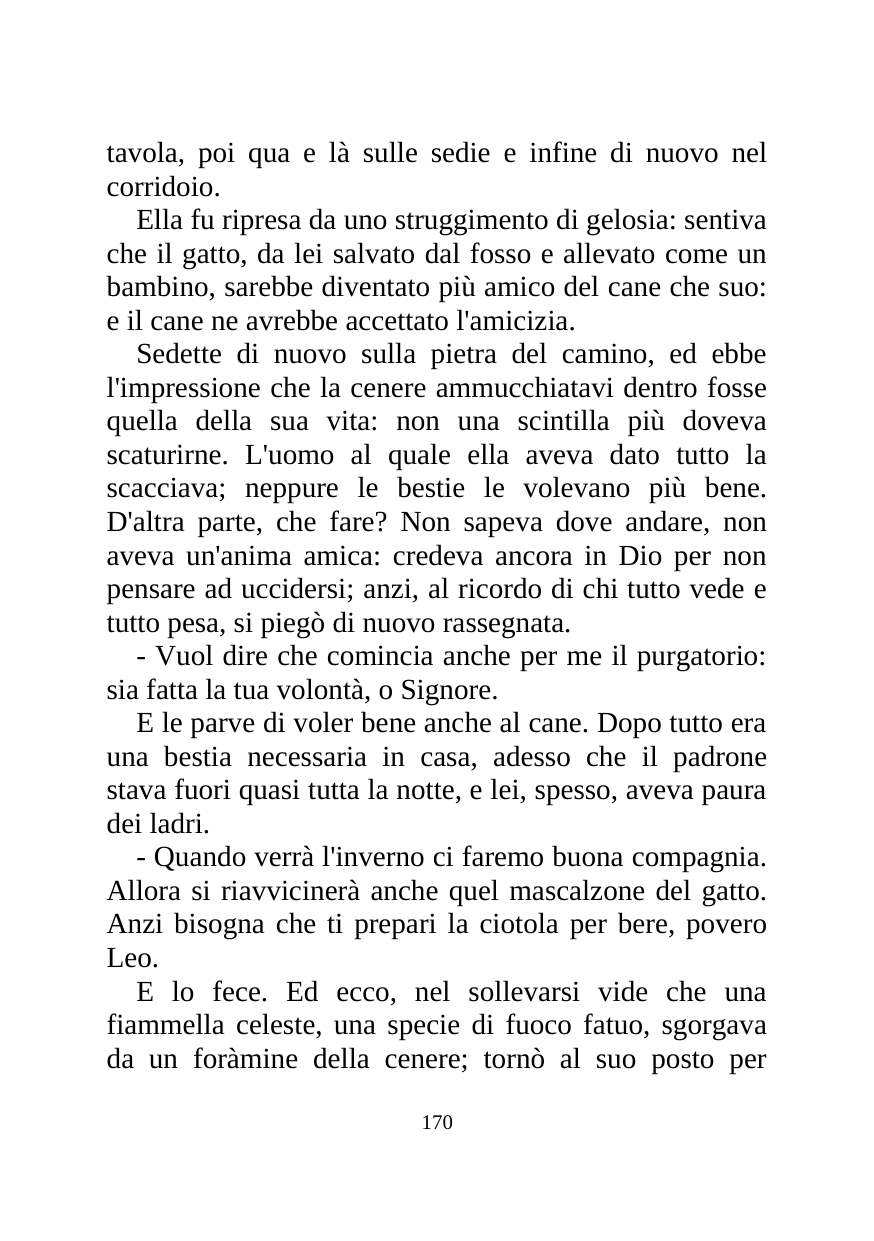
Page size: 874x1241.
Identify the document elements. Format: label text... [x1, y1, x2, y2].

text - Quando verrà l'inverno ci faremo buona compagnia. Allora si riavvicinerà anche quel mascalzone del gatto. Anzi bisogna che ti prepari la ciotola per bere, povero Leo. [106, 839, 768, 974]
text E le parve di voler bene anche al cane. Dopo tutto era una bestia necessaria in casa, adesso che il padrone stava fuori quasi tutta la notte, e lei, spesso, aveva paura dei ladri. [106, 705, 768, 839]
text tavola, poi qua e là sulle sedie e infine di nuovo nel corridoio. [106, 135, 768, 202]
text Sedette di nuovo sulla pietra del camino, ed ebbe l'impressione che la cenere ammucchiatavi dentro fosse quella della sua vita: non una scintilla più doveva scaturirne. L'uomo al quale ella aveva dato tutto la scacciava; neppure le bestie le volevano più bene. D'altra parte, che fare? Non sapeva dove andare, non aveva un'anima amica: credeva ancora in Dio per non pensare ad uccidersi; anzi, al ricordo di chi tutto vede e tutto pesa, si piegò di nuovo rassegnata. [106, 336, 768, 638]
text - Vuol dire che comincia anche per me il purgatorio: sia fatta la tua volontà, o Signore. [106, 638, 768, 705]
text Ella fu ripresa da uno struggimento di gelosia: sentiva che il gatto, da lei salvato dal fosso e allevato come un bambino, sarebbe diventato più amico del cane che suo: e il cane ne avrebbe accettato l'amicizia. [106, 202, 768, 336]
text E lo fece. Ed ecco, nel sollevarsi vide che una fiammella celeste, una specie di fuoco fatuo, sgorgava da un foràmine della cenere; tornò al suo posto per [106, 974, 768, 1074]
